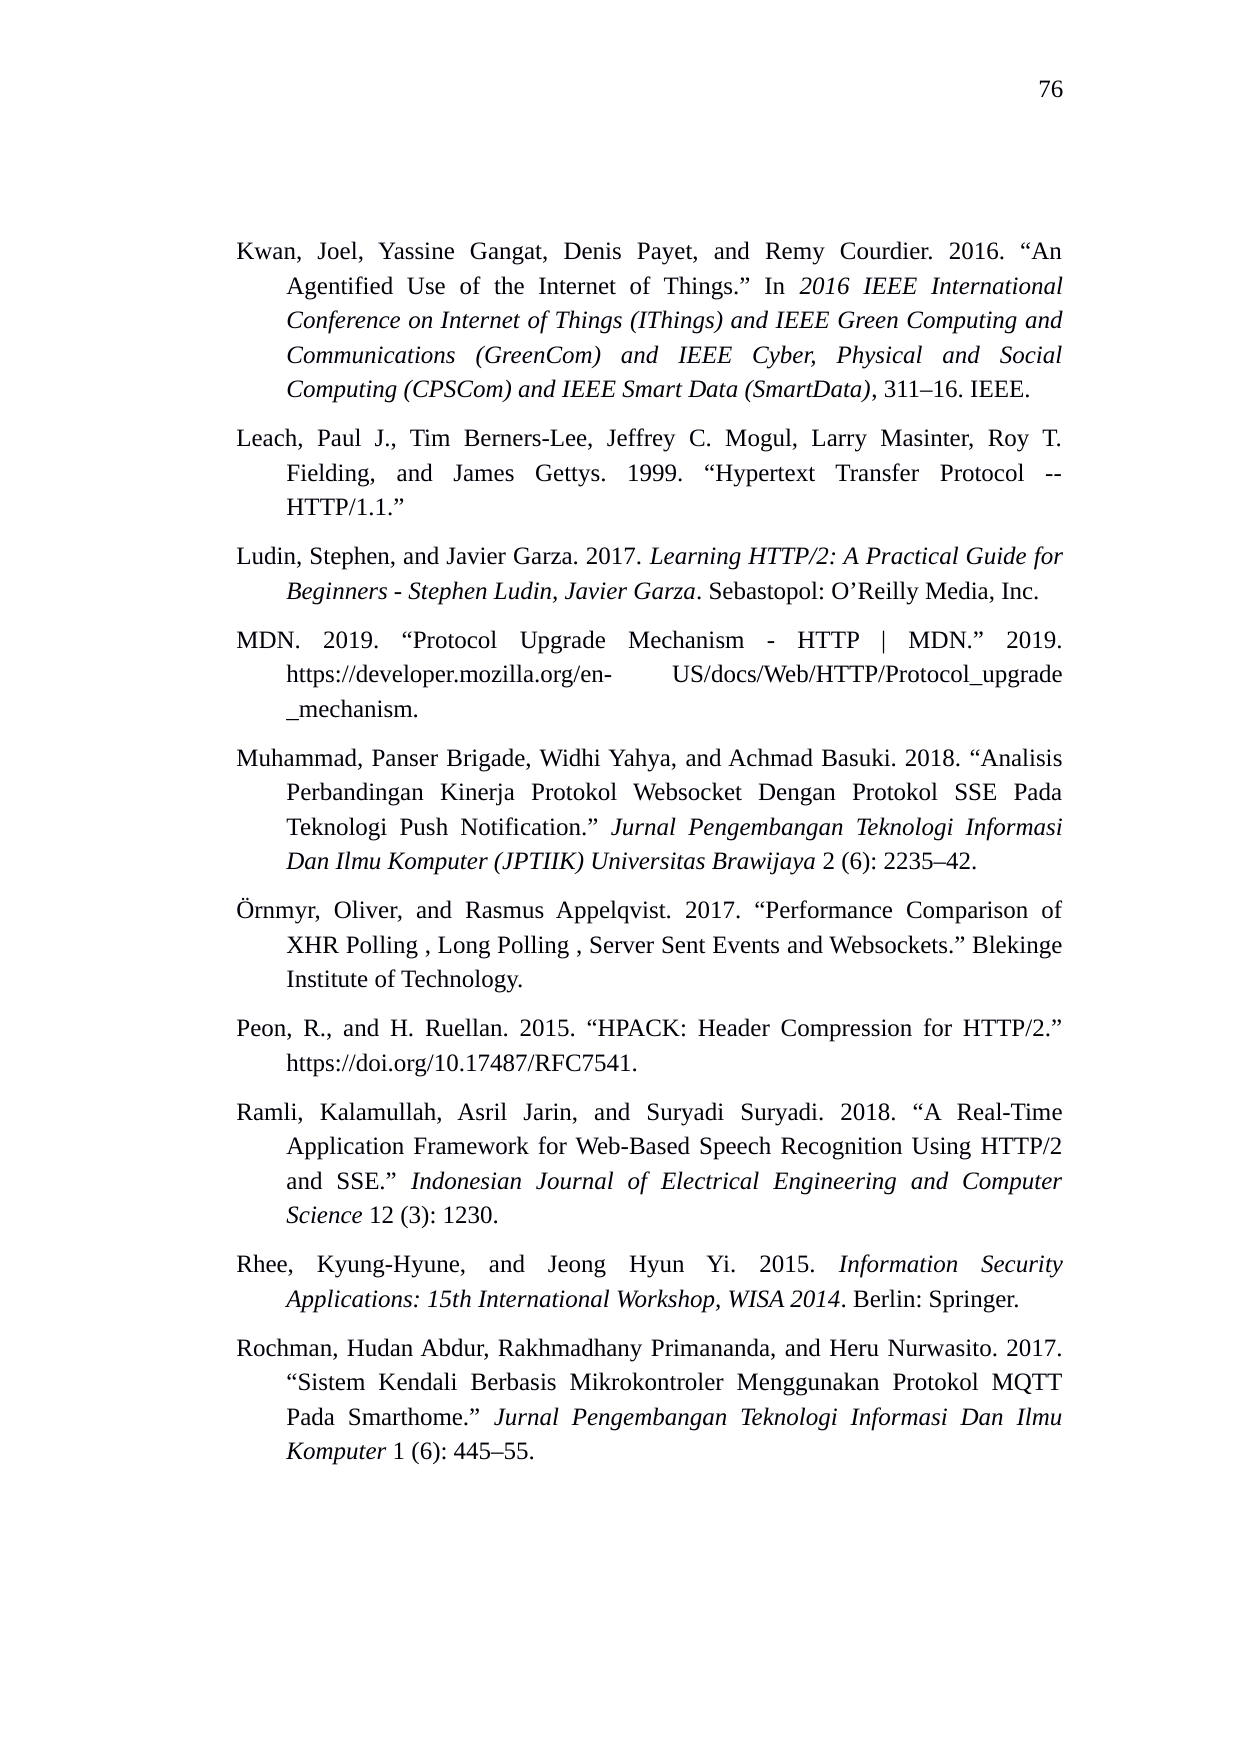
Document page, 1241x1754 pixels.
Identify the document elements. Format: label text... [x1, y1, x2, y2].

text Muhammad, Panser Brigade, Widhi Yahya, and Achmad Basuki. 2018. “Analisis Perbandingan Kinerja Protokol Websocket Dengan Protokol SSE Pada Teknologi Push Notification.” Jurnal Pengembangan Teknologi Informasi Dan Ilmu Komputer (JPTIIK) Universitas Brawijaya 2 (6): 2235–42. [236, 743, 1063, 875]
text Örnmyr, Oliver, and Rasmus Appelqvist. 2017. “Performance Comparison of XHR Polling , Long Polling , Server Sent Events and Websockets.” Blekinge Institute of Technology. [236, 895, 1063, 993]
text Ludin, Stephen, and Javier Garza. 2017. Learning HTTP/2: A Practical Guide for Beginners - Stephen Ludin, Javier Garza. Sebastopol: O’Reilly Media, Inc. [236, 541, 1063, 604]
text Ramli, Kalamullah, Asril Jarin, and Suryadi Suryadi. 2018. “A Real-Time Application Framework for Web-Based Speech Recognition Using HTTP/2 and SSE.” Indonesian Journal of Electrical Engineering and Computer Science 12 (3): 1230. [236, 1097, 1063, 1229]
text Peon, R., and H. Ruellan. 2015. “HPACK: Header Compression for HTTP/2.” https://doi.org/10.17487/RFC7541. [236, 1013, 1063, 1077]
text MDN. 2019. “Protocol Upgrade Mechanism - HTTP | MDN.” 2019. https://developer.mozilla.org/en- US/docs/Web/HTTP/Protocol_upgrade _mechanism. [236, 625, 1063, 722]
text Rhee, Kyung-Hyune, and Jeong Hyun Yi. 2015. Information Security Applications: 15th International Workshop, WISA 2014. Berlin: Springer. [236, 1249, 1063, 1313]
text Leach, Paul J., Tim Berners-Lee, Jeffrey C. Mogul, Larry Masinter, Roy T. Fielding, and James Gettys. 1999. “Hypertext Transfer Protocol -- HTTP/1.1.” [236, 423, 1063, 521]
text Rochman, Hudan Abdur, Rakhmadhany Primananda, and Heru Nurwasito. 2017. “Sistem Kendali Berbasis Mikrokontroler Menggunakan Protokol MQTT Pada Smarthome.” Jurnal Pengembangan Teknologi Informasi Dan Ilmu Komputer 1 (6): 445–55. [236, 1333, 1063, 1465]
text Kwan, Joel, Yassine Gangat, Denis Payet, and Remy Courdier. 2016. “An Agentified Use of the Internet of Things.” In 2016 IEEE International Conference on Internet of Things (IThings) and IEEE Green Computing and Communications (GreenCom) and IEEE Cyber, Physical and Social Computing (CPSCom) and IEEE Smart Data (SmartData), 311–16. IEEE. [236, 236, 1063, 403]
